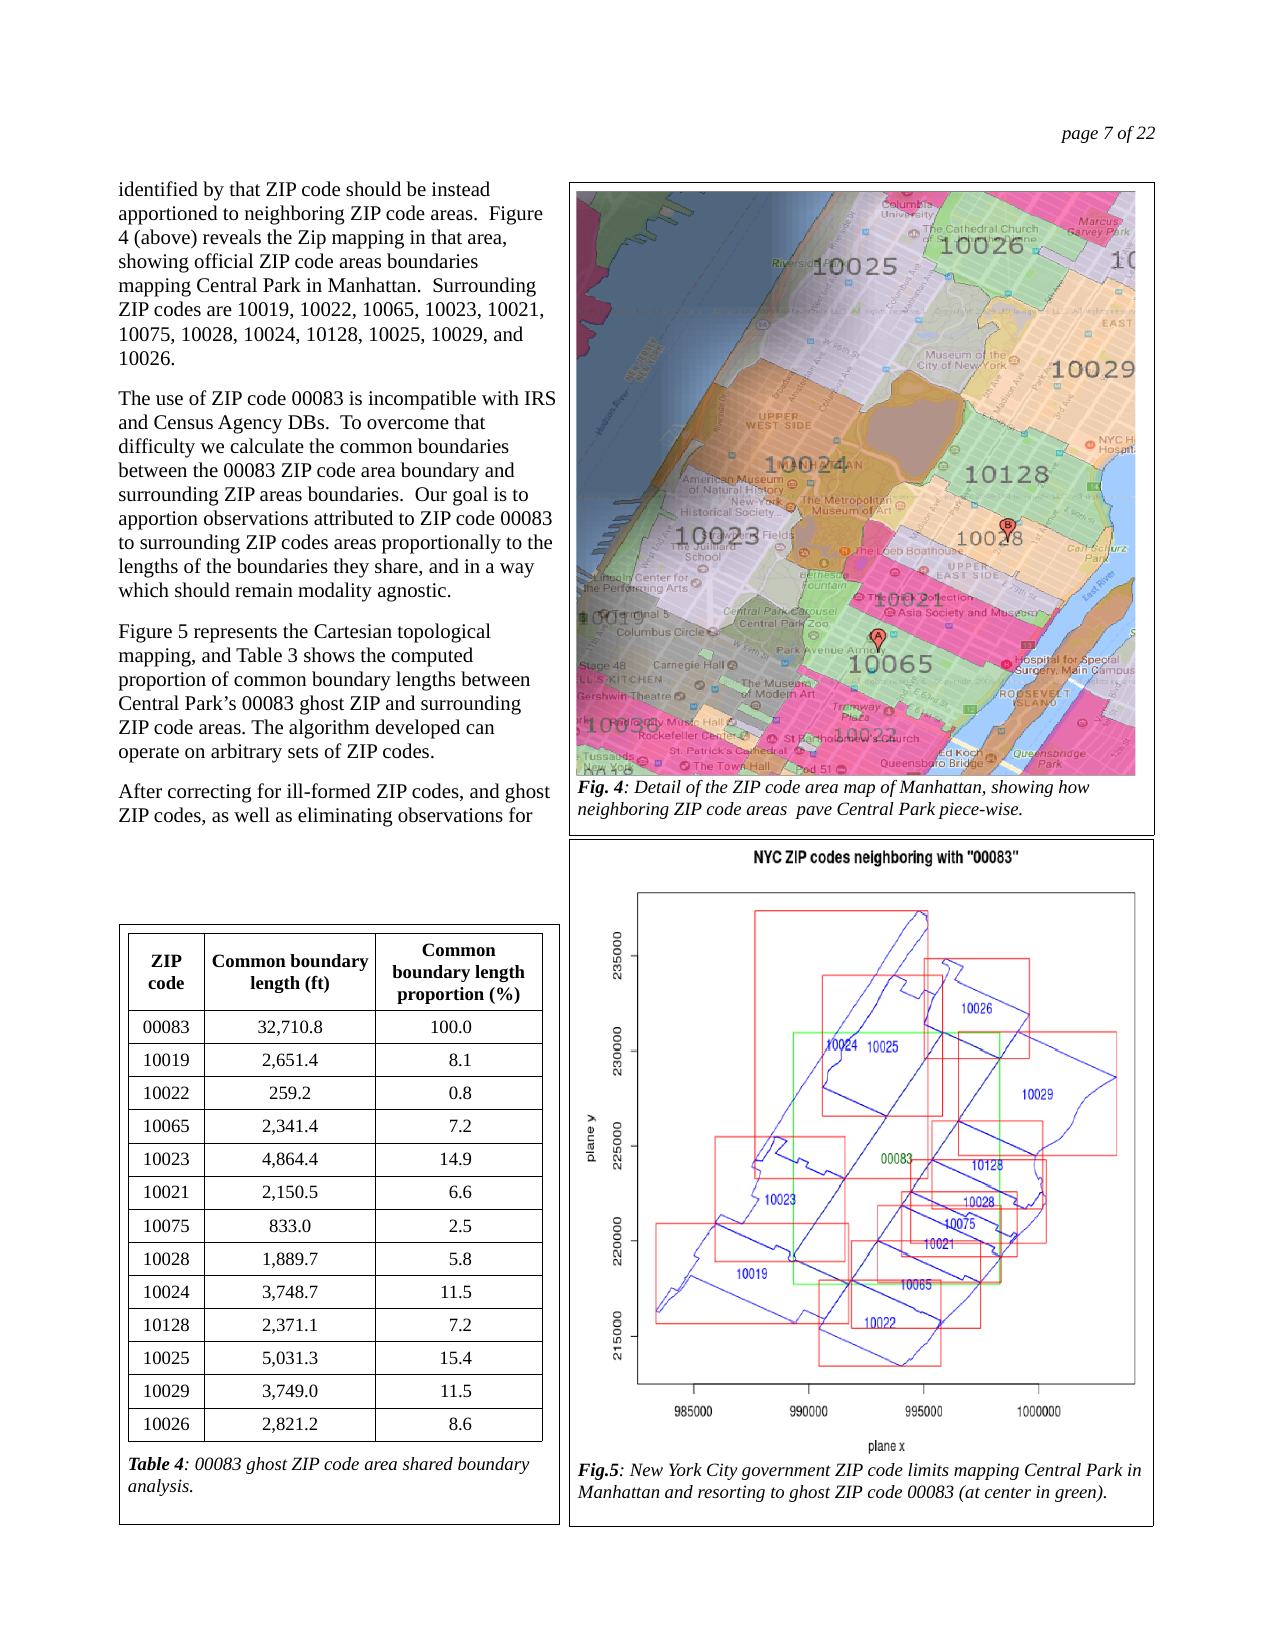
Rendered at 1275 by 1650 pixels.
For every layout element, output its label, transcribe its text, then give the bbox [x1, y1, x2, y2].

text identified by that ZIP code should be instead apportioned to neighboring ZIP code areas. Figure 4 (above) reveals the Zip mapping in that area, showing official ZIP code areas boundaries mapping Central Park in Manhattan. Surrounding ZIP codes are 10019, 10022, 10065, 10023, 10021, 10075, 10028, 10024, 10128, 10025, 10029, and 10026. [118, 177, 1157, 369]
table_cell 10026 [129, 1409, 204, 1441]
table_cell 10023 [129, 1144, 204, 1176]
table_header ZIP code [129, 934, 204, 1010]
table_cell 7.2 [376, 1309, 542, 1341]
table_cell 00083 [129, 1011, 204, 1043]
table_cell 10065 [129, 1110, 204, 1142]
table_cell 2,150.5 [205, 1177, 375, 1209]
table_cell 2.5 [376, 1210, 542, 1242]
table_cell 0.8 [376, 1077, 542, 1109]
table_cell 10029 [129, 1375, 204, 1407]
picture [576, 191, 1136, 776]
table_cell 6.6 [376, 1177, 542, 1209]
table_cell 11.5 [376, 1375, 542, 1407]
table_cell 5,031.3 [205, 1342, 375, 1374]
table_cell 4,864.4 [205, 1144, 375, 1176]
table_cell 100.0 [376, 1011, 542, 1043]
table_cell 10128 [129, 1309, 204, 1341]
table_cell 833.0 [205, 1210, 375, 1242]
table_cell 7.2 [376, 1110, 542, 1142]
text The use of ZIP code 00083 is incompatible with IRS and Census Agency DBs. To overcome that difficulty we calculate the common boundaries between the 00083 ZIP code area boundary and surrounding ZIP areas boundaries. Our goal is to apportion observations attributed to ZIP code 00083 to surrounding ZIP codes areas proportionally to the lengths of the boundaries they share, and in a way which should remain modality agnostic. [118, 386, 568, 602]
table_cell 14.9 [376, 1144, 542, 1176]
table_cell 259.2 [205, 1077, 375, 1109]
table_cell 2,821.2 [205, 1409, 375, 1441]
table_cell 10019 [129, 1044, 204, 1076]
table_cell 2,341.4 [205, 1110, 375, 1142]
table_cell 8.1 [376, 1044, 542, 1076]
table_cell 3,749.0 [205, 1375, 375, 1407]
table_header Common boundary length (ft) [205, 934, 375, 1010]
table_cell 2,651.4 [205, 1044, 375, 1076]
table_cell 5.8 [376, 1243, 542, 1275]
table_cell 3,748.7 [205, 1276, 375, 1308]
text Table 4: 00083 ghost ZIP code area shared boundary analysis. [128, 1453, 551, 1496]
table_cell 10075 [129, 1210, 204, 1242]
table_header Common boundary length proportion (%) [376, 934, 542, 1010]
table_cell 10025 [129, 1342, 204, 1374]
picture [585, 848, 1138, 1459]
text Figure 5 represents the Cartesian topological mapping, and Table 3 shows the computed proportion of common boundary lengths between Central Park’s 00083 ghost ZIP and surrounding ZIP code areas. The algorithm developed can operate on arbitrary sets of ZIP codes. [118, 619, 568, 763]
text Fig.5: New York City government ZIP code limits mapping Central Park in Manhattan and resorting to ghost ZIP code 00083 (at center in green). [578, 854, 1144, 1502]
table_cell 10024 [129, 1276, 204, 1308]
table_cell 1,889.7 [205, 1243, 375, 1275]
table_cell 10022 [129, 1077, 204, 1109]
table_cell 10028 [129, 1243, 204, 1275]
table_cell 15.4 [376, 1342, 542, 1374]
table_cell 8.6 [376, 1409, 542, 1441]
table_cell 11.5 [376, 1276, 542, 1308]
table_cell 32,710.8 [205, 1011, 375, 1043]
table_cell 10021 [129, 1177, 204, 1209]
table_cell 2,371.1 [205, 1309, 375, 1341]
text Fig. 4: Detail of the ZIP code area map of Manhattan, showing how neighboring ZIP code areas pave Central Park piece-wise. [577, 191, 1145, 819]
text After correcting for ill-formed ZIP codes, and ghost ZIP codes, as well as eliminating observations for [118, 779, 568, 827]
